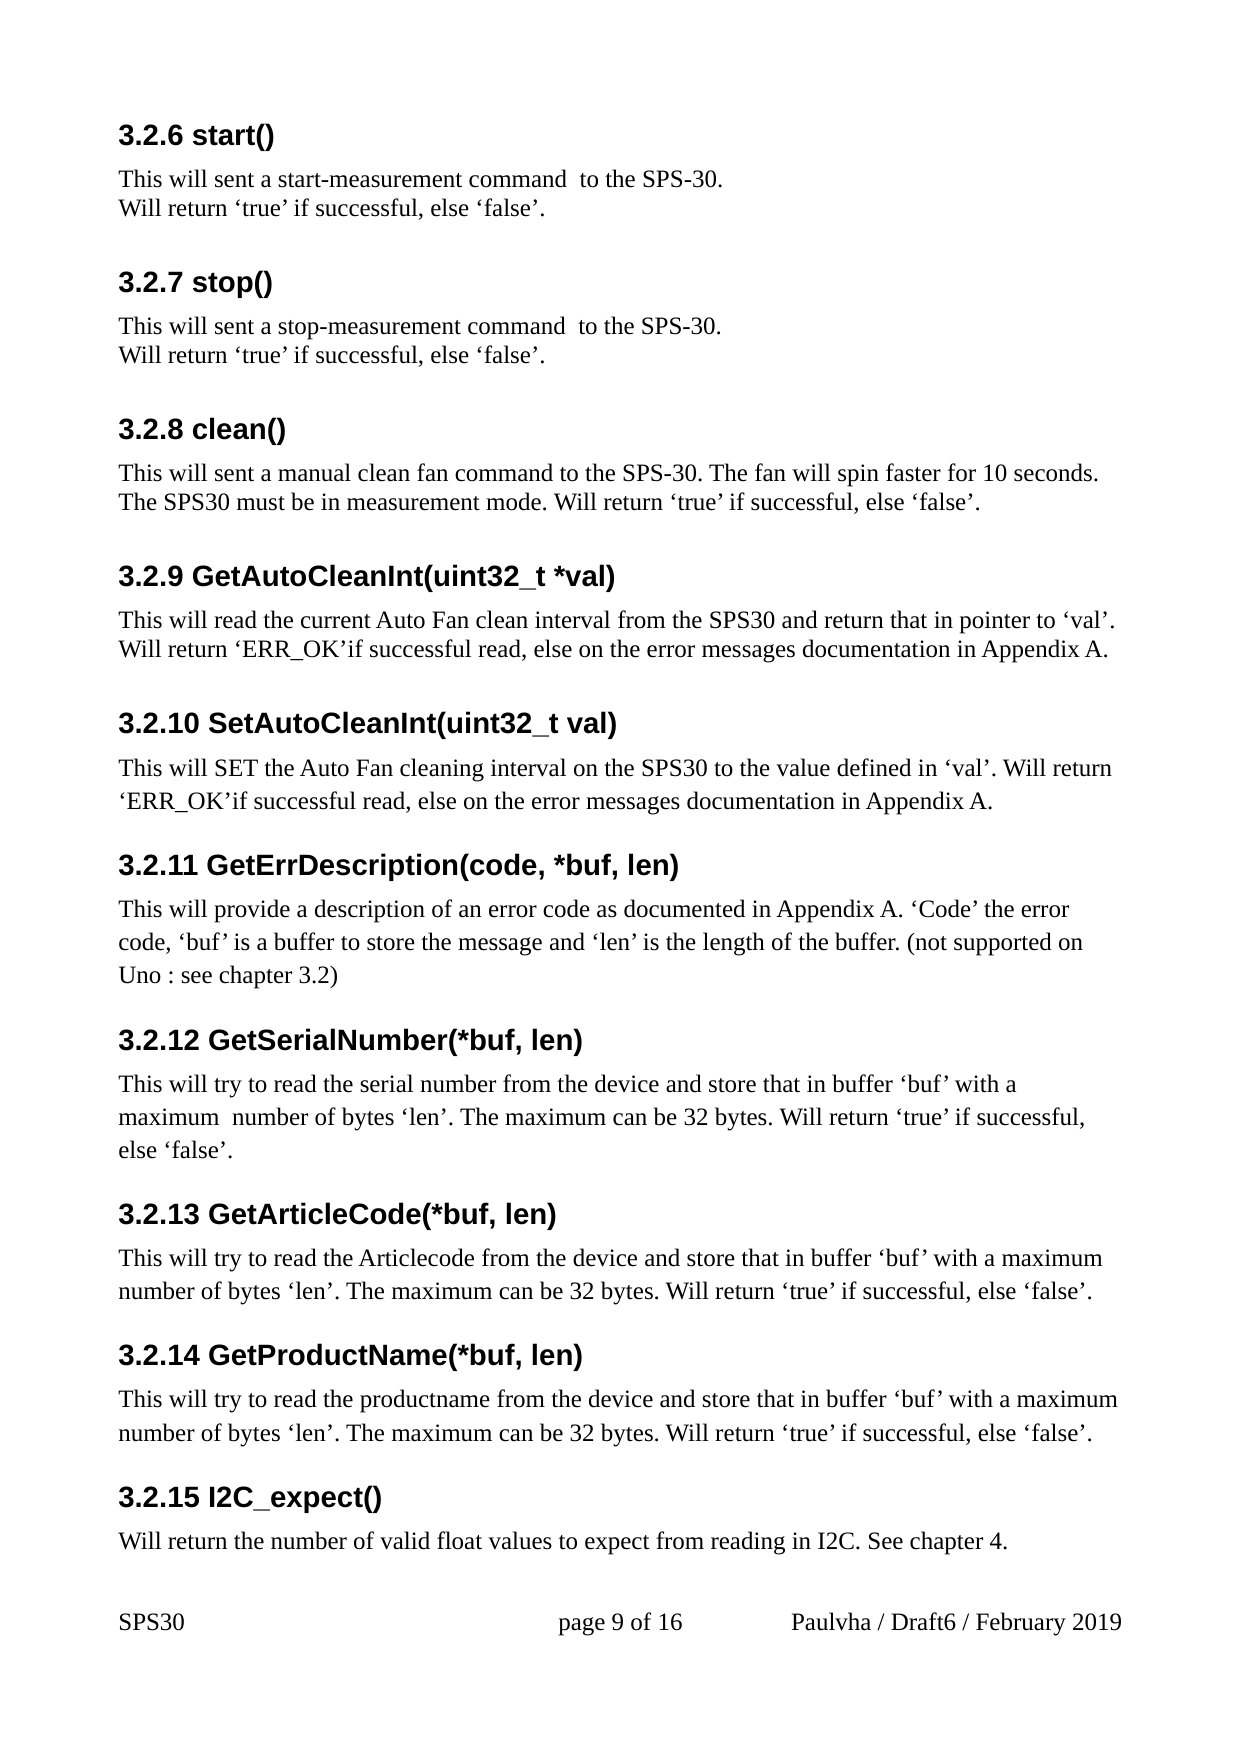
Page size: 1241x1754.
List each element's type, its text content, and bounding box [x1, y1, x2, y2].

subtitle 3.2.6 start() [118, 118, 1122, 152]
text This will sent a stop-measurement command to the SPS-30. [118, 311, 1122, 340]
subtitle 3.2.14 GetProductName(*buf, len) [118, 1338, 1122, 1372]
text This will try to read the Articlecode from the device and store that in buffer ‘buf’ with a maximum number of bytes ‘len’. The maximum can be 32 bytes. Will return ‘true’ if successful, else ‘false’. [118, 1243, 1122, 1305]
subtitle 3.2.12 GetSerialNumber(*buf, len) [118, 1022, 1122, 1056]
subtitle 3.2.10 SetAutoCleanInt(uint32_t val) [118, 706, 1122, 740]
text Will return ‘ERR_OK’if successful read, else on the error messages documentation in Appendix A. [118, 634, 1122, 663]
text The SPS30 must be in measurement mode. Will return ‘true’ if successful, else ‘false’. [118, 487, 1122, 516]
text Will return the number of valid float values to expect from reading in I2C. See chapter 4. [118, 1526, 1122, 1555]
text This will sent a manual clean fan command to the SPS-30. The fan will spin faster for 10 seconds. [118, 458, 1122, 487]
text This will SET the Auto Fan cleaning interval on the SPS30 to the value defined in ‘val’. Will return ‘ERR_OK’if successful read, else on the error messages documentation in Appendix A. [118, 753, 1122, 814]
text Will return ‘true’ if successful, else ‘false’. [118, 193, 1122, 222]
text This will read the current Auto Fan clean interval from the SPS30 and return that in pointer to ‘val’. [118, 606, 1122, 634]
subtitle 3.2.15 I2C_expect() [118, 1480, 1122, 1513]
text This will try to read the serial number from the device and store that in buffer ‘buf’ with a maximum number of bytes ‘len’. The maximum can be 32 bytes. Will return ‘true’ if successful, else ‘false’. [118, 1069, 1122, 1163]
subtitle 3.2.7 stop() [118, 265, 1122, 299]
subtitle 3.2.9 GetAutoCleanInt(uint32_t *val) [118, 559, 1122, 593]
subtitle 3.2.11 GetErrDescription(code, *buf, len) [118, 848, 1122, 882]
subtitle 3.2.8 clean() [118, 412, 1122, 446]
text This will try to read the productname from the device and store that in buffer ‘buf’ with a maximum number of bytes ‘len’. The maximum can be 32 bytes. Will return ‘true’ if successful, else ‘false’. [118, 1384, 1122, 1446]
text This will provide a description of an error code as documented in Appendix A. ‘Code’ the error code, ‘buf’ is a buffer to store the message and ‘len’ is the length of the buffer. (not supported on Uno : see chapter 3.2) [118, 894, 1122, 989]
text Will return ‘true’ if successful, else ‘false’. [118, 340, 1122, 369]
text This will sent a start-measurement command to the SPS-30. [118, 164, 1122, 193]
subtitle 3.2.13 GetArticleCode(*buf, len) [118, 1197, 1122, 1231]
